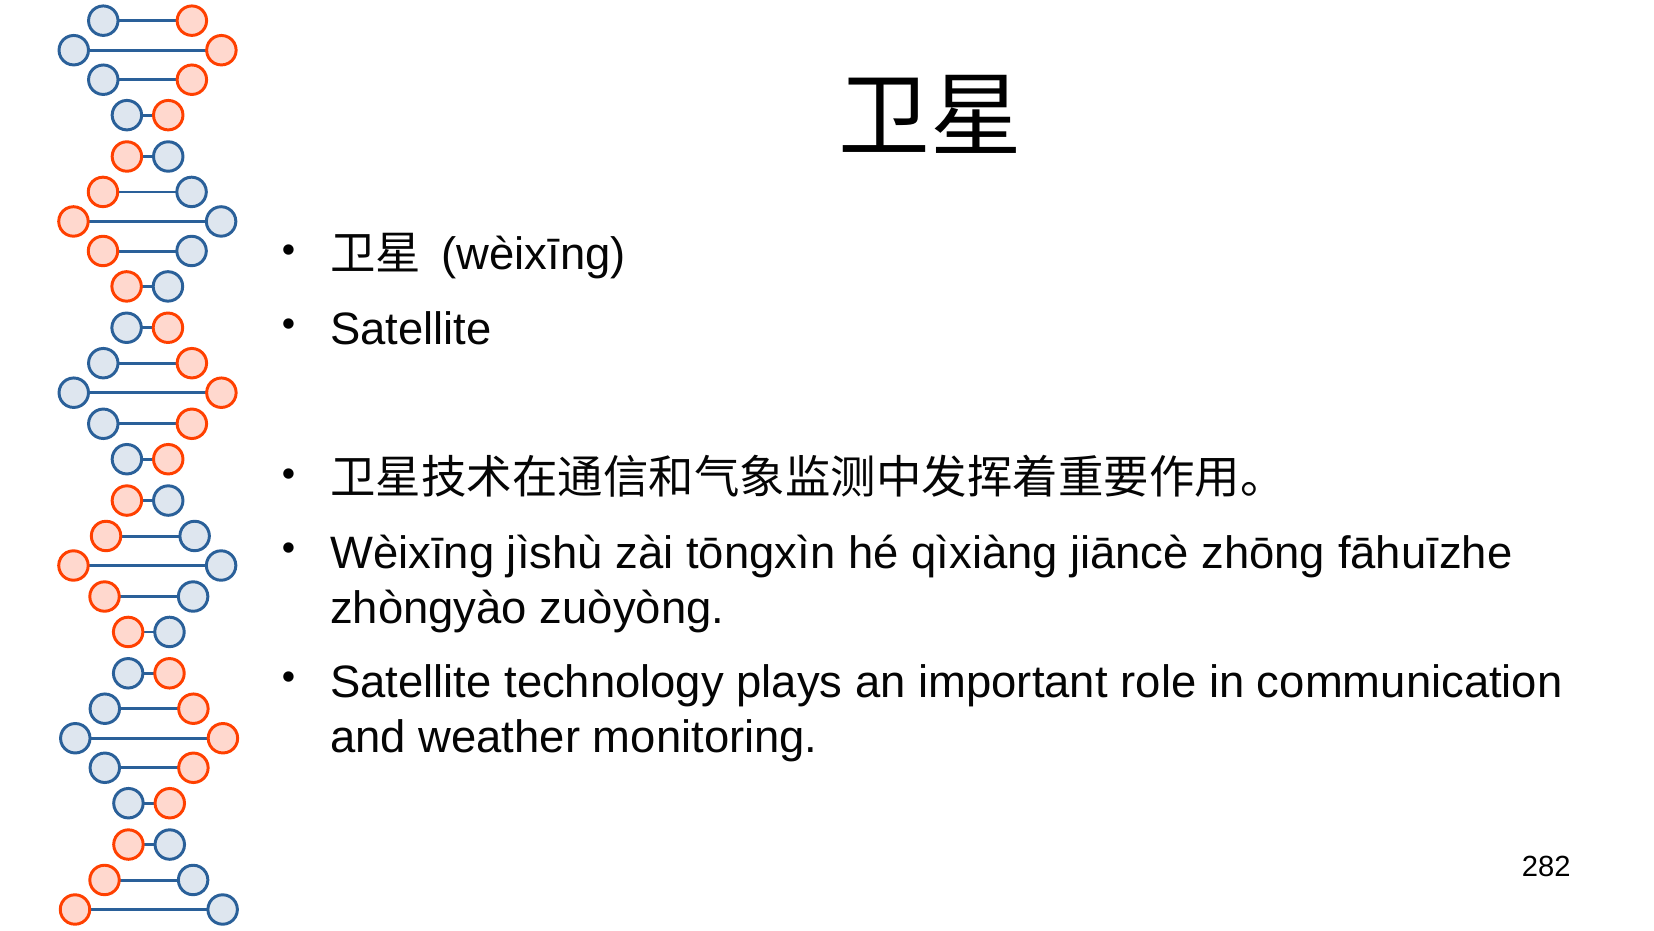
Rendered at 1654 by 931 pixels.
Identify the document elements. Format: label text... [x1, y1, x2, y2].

title 卫星 [265, 35, 1595, 189]
list 卫星 (wèixīng) Satellite 卫星技术在通信和气象监测中发挥着重要作用。 Wèixīng jìshù zài tōngxìn hé qìxiàng jiāncè zhōng fāhuīzhe zhòngyào zuòyòng. Satellite technology plays an important role in communication and weather monitoring. [265, 224, 1595, 764]
